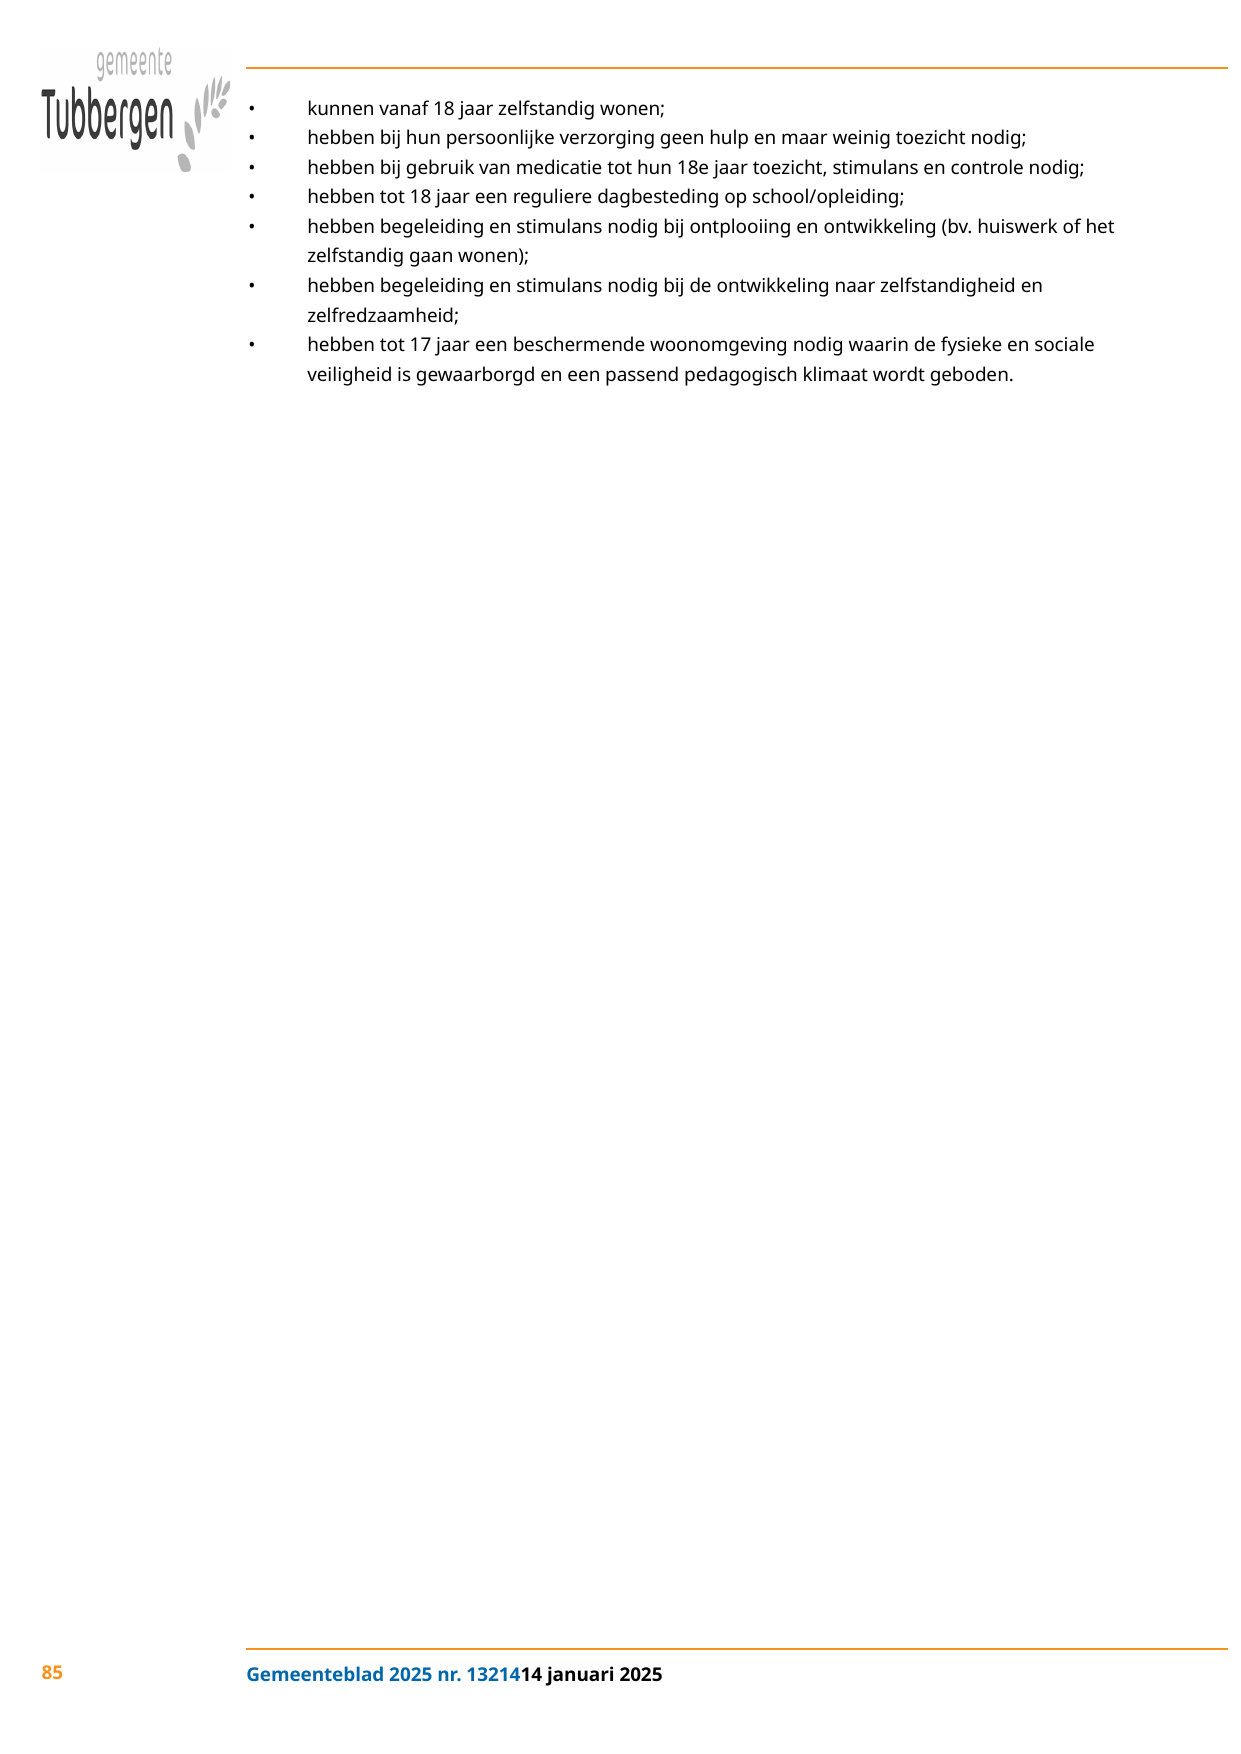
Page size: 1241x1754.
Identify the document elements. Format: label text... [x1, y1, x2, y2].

list hebben bij gebruik van medicatie tot hun 18e jaar toezicht, stimulans en controle nodig; [248, 154, 1152, 180]
list hebben begeleiding en stimulans nodig bij de ontwikkeling naar zelfstandigheid en zelfredzaamheid; [248, 272, 1152, 328]
list hebben tot 17 jaar een beschermende woonomgeving nodig waarin de fysieke en sociale veiligheid is gewaarborgd en een passend pedagogisch klimaat wordt geboden. [248, 331, 1152, 387]
list kunnen vanaf 18 jaar zelfstandig wonen; [248, 95, 1152, 121]
picture [41, 47, 231, 172]
list hebben tot 18 jaar een reguliere dagbesteding op school/opleiding; [248, 183, 1152, 209]
list hebben begeleiding en stimulans nodig bij ontplooiing en ontwikkeling (bv. huiswerk of het zelfstandig gaan wonen); [248, 213, 1152, 268]
list hebben bij hun persoonlijke verzorging geen hulp en maar weinig toezicht nodig; [248, 124, 1152, 150]
